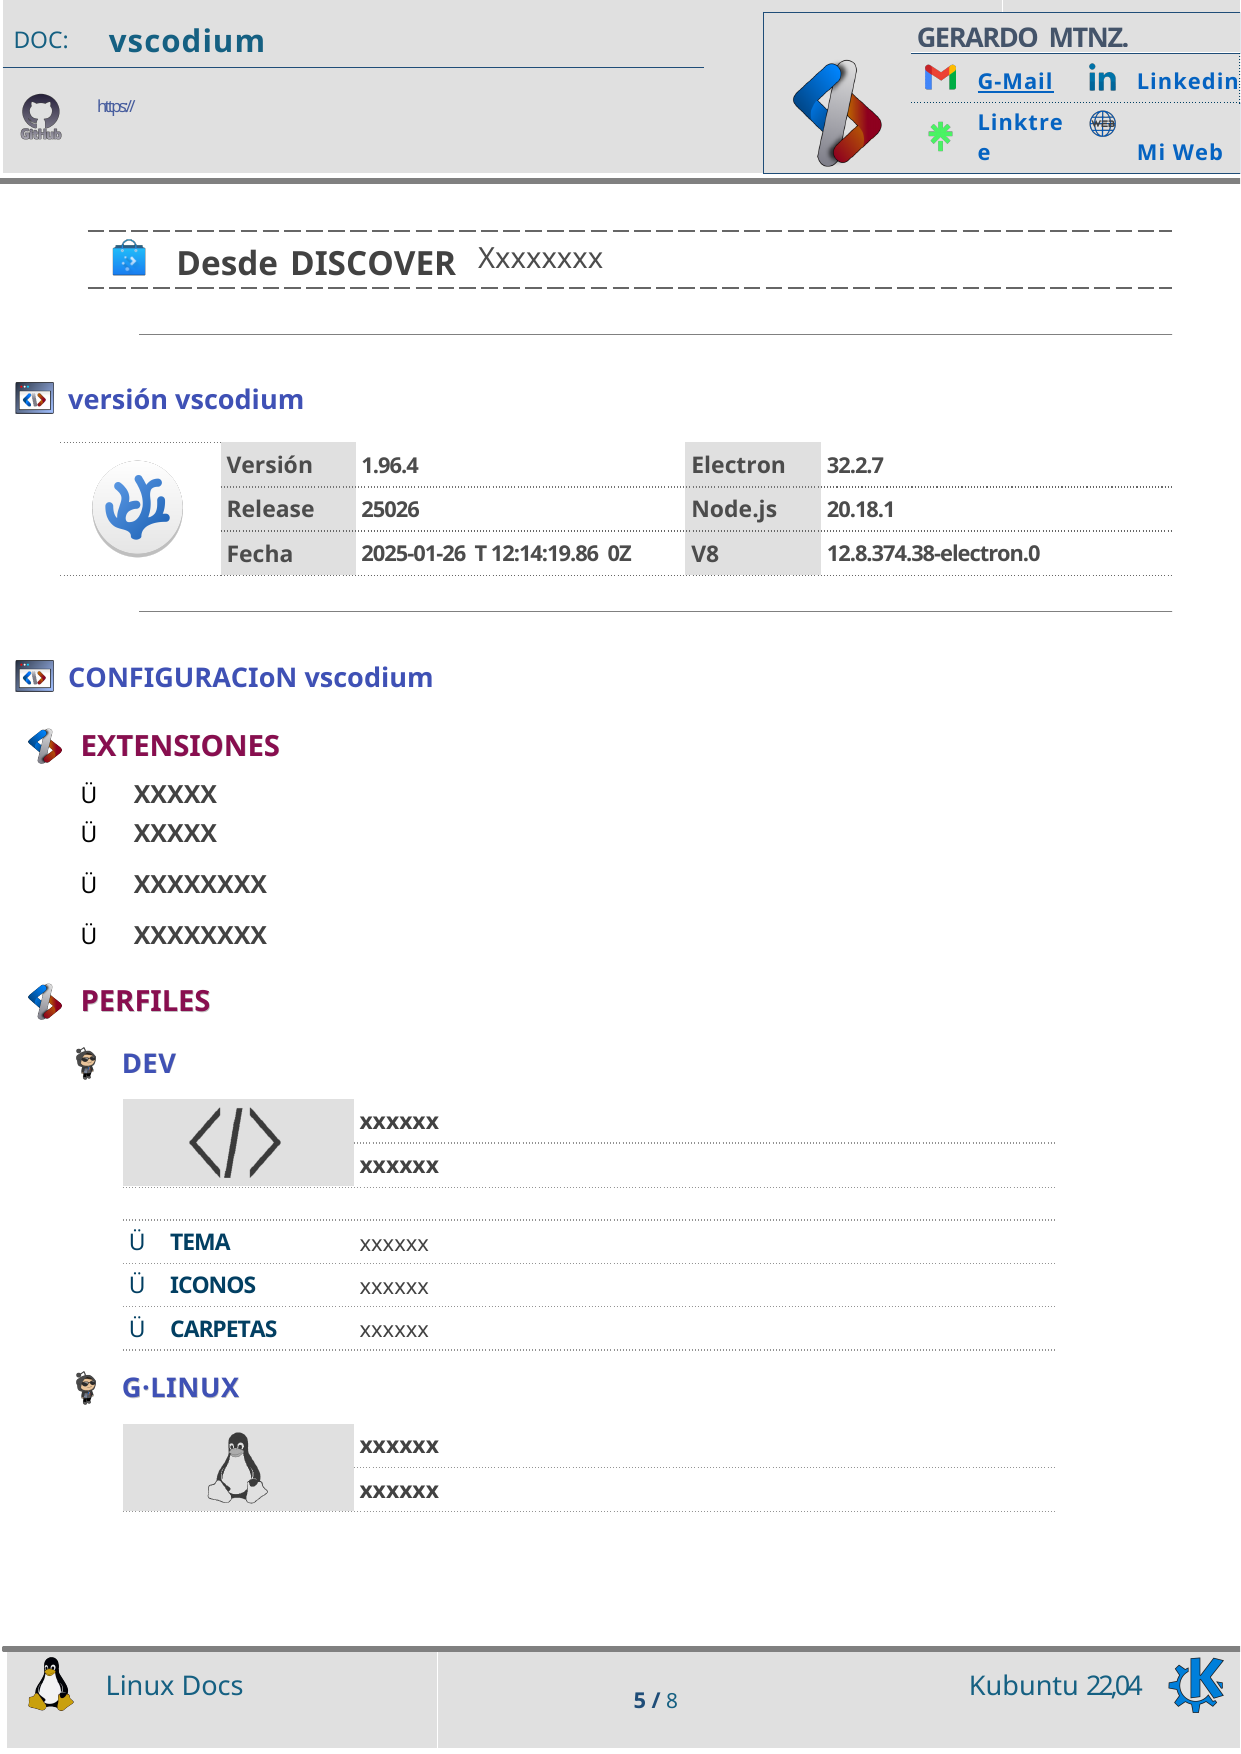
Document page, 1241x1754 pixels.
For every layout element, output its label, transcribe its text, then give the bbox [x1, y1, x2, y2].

table_header xxxxxx [354, 1099, 1056, 1142]
table_cell [88, 287, 170, 299]
table_cell [472, 287, 1172, 299]
picture [1166, 1655, 1226, 1715]
subtitle Perfiles [27, 981, 1172, 1020]
table_cell xxxxxx [354, 1306, 1056, 1349]
picture [783, 53, 891, 167]
subtitle G·linux [68, 1368, 1172, 1405]
table_cell [170, 287, 472, 299]
picture [28, 728, 62, 764]
picture [925, 121, 956, 152]
table_cell Xxxxxxxx [472, 230, 1172, 287]
table_cell xxxxxx [354, 1466, 1056, 1511]
table_cell [88, 230, 170, 287]
table_header xxxxxx [354, 1424, 1056, 1466]
table_cell 2025-01-26 T 12:14:19.86 0Z [356, 530, 685, 575]
table_header [60, 442, 221, 575]
picture [69, 1371, 103, 1405]
table_cell 12.8.374.38-electron.0 [821, 530, 1171, 575]
picture [69, 1047, 103, 1080]
table_cell 20.18.1 [821, 486, 1171, 530]
picture [15, 660, 54, 692]
picture [924, 61, 957, 94]
subtitle Dev [68, 1044, 1172, 1081]
picture [89, 459, 186, 559]
table_cell CARPETAS [123, 1306, 354, 1349]
list XXXXX [80, 816, 1172, 850]
table_cell Desde DISCOVER [170, 230, 472, 287]
picture [15, 382, 54, 414]
picture [20, 1655, 80, 1715]
table_cell V8 [685, 530, 821, 575]
table_header [123, 1424, 354, 1511]
table_cell Node.js [685, 486, 821, 530]
subtitle versión vscodium [15, 381, 1172, 417]
table_header 32.2.7 [821, 442, 1171, 486]
table_header Electron [685, 442, 821, 486]
table_header TEMA [123, 1219, 354, 1262]
picture [107, 238, 150, 280]
table_cell ICONOS [123, 1263, 354, 1306]
picture [187, 1106, 284, 1179]
table_cell Release [221, 486, 356, 530]
subtitle CONFIGURACIoN vscodium [15, 658, 1172, 695]
table_header 1.96.4 [356, 442, 685, 486]
picture [12, 89, 70, 144]
picture [196, 1431, 275, 1504]
picture [28, 983, 62, 1020]
table_cell 25026 [356, 486, 685, 530]
list XXXXXXXX [80, 918, 1172, 952]
table_header Versión [221, 442, 356, 486]
list XXXXX [80, 777, 1172, 811]
table_header xxxxxx [354, 1219, 1056, 1262]
picture [1086, 61, 1119, 94]
list XXXXXXXX [80, 867, 1172, 901]
picture [1086, 107, 1119, 140]
table_cell xxxxxx [354, 1142, 1056, 1186]
table_cell Fecha [221, 530, 356, 575]
subtitle Extensiones [27, 725, 1172, 765]
table_header [123, 1099, 354, 1186]
table_cell xxxxxx [354, 1263, 1056, 1306]
